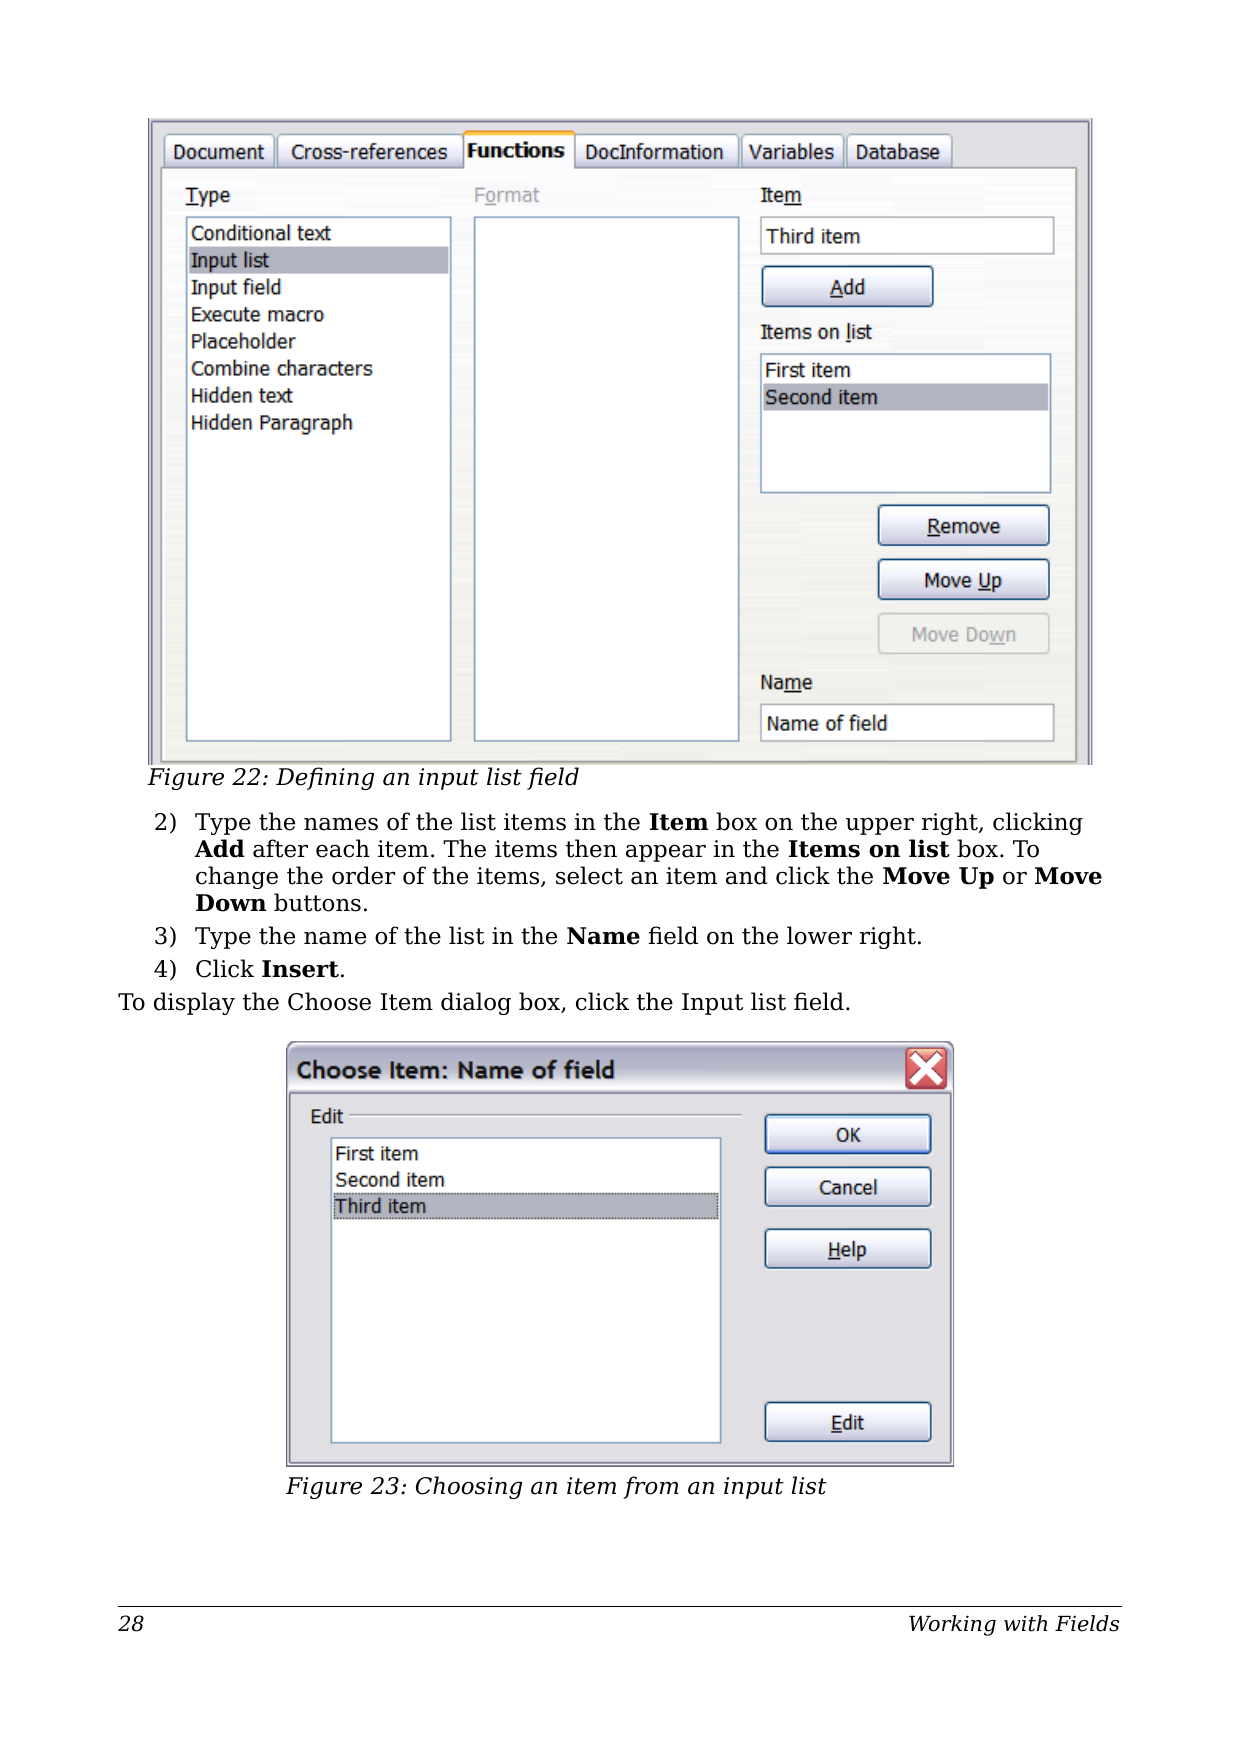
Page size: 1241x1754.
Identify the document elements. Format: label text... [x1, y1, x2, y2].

list Type the name of the list in the Name field on the lower right. [177, 923, 1122, 950]
picture [148, 118, 1093, 765]
text Figure 22: Defining an input list field [148, 765, 1092, 791]
list Type the names of the list items in the Item box on the upper right, clicking Add after each item. The items then appear in the Items on list box. To change the order of the items, select an item and click the Move Up or Move Down buttons. [177, 809, 1122, 917]
picture [286, 1041, 955, 1467]
text Figure 23: Choosing an item from an input list [286, 1473, 954, 1500]
list Click Insert. [177, 956, 1122, 983]
text To display the Choose Item dialog box, click the Input list field. [118, 989, 1122, 1016]
